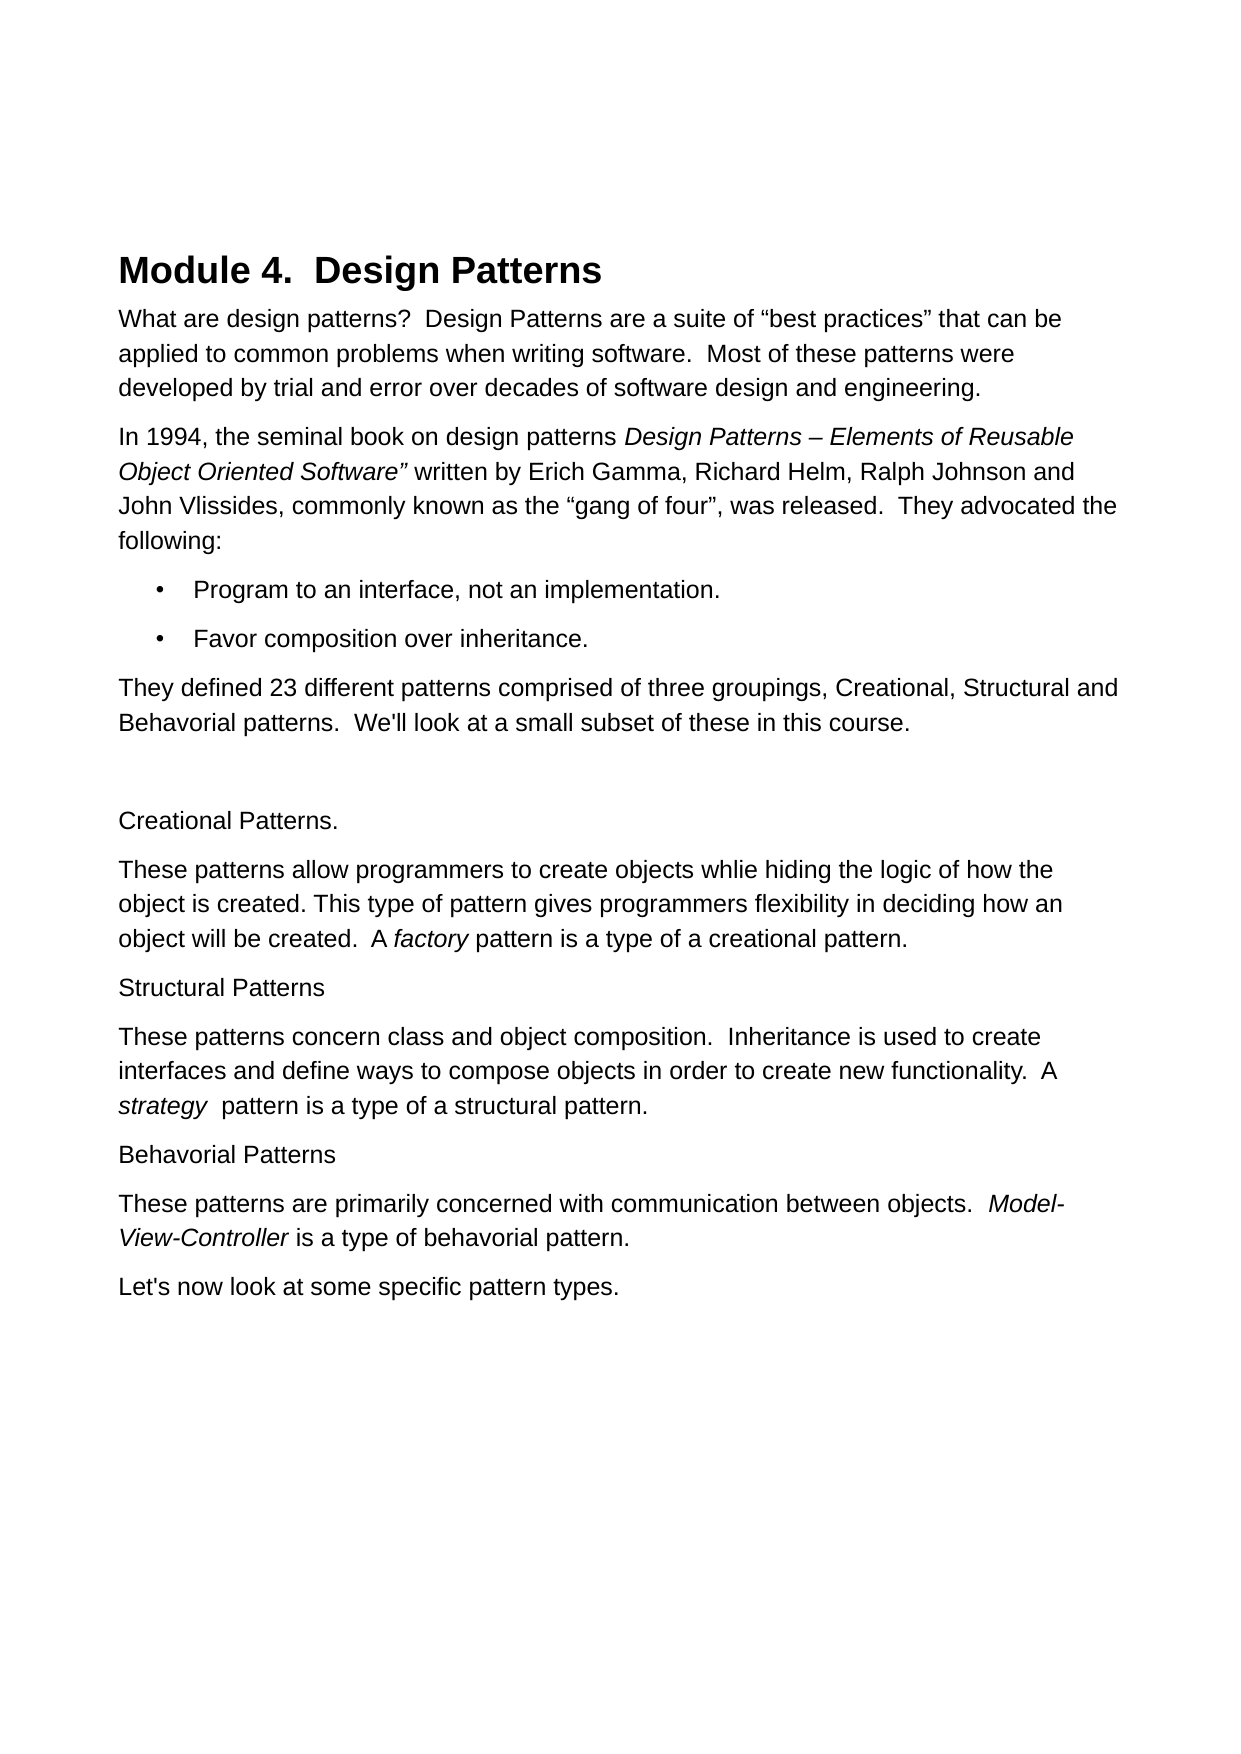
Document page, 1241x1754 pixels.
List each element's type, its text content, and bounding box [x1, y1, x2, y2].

list Favor composition over inheritance. [156, 624, 1122, 653]
subtitle Module 4. Design Patterns [118, 248, 1122, 292]
text In 1994, the seminal book on design patterns Design Patterns – Elements of Reusable Object Oriented Software” written by Erich Gamma, Richard Helm, Ralph Johnson and John Vlissides, commonly known as the “gang of four”, was released. They advocated the following: [118, 422, 1122, 554]
text Let's now look at some specific pattern types. [118, 1272, 1122, 1301]
list Program to an interface, not an implementation. [156, 575, 1122, 603]
text They defined 23 different patterns comprised of three groupings, Creational, Structural and Behavorial patterns. We'll look at a small subset of these in this course. [118, 673, 1122, 736]
text These patterns concern class and object composition. Inheritance is used to create interfaces and define ways to compose objects in order to create new functionality. A strategy pattern is a type of a structural pattern. [118, 1022, 1122, 1119]
text Behavorial Patterns [118, 1140, 1122, 1168]
text Structural Patterns [118, 973, 1122, 1001]
text What are design patterns? Design Patterns are a suite of “best practices” that can be applied to common problems when writing software. Most of these patterns were developed by trial and error over decades of software design and engineering. [118, 304, 1122, 402]
text These patterns are primarily concerned with communication between objects. Model-View-Controller is a type of behavorial pattern. [118, 1189, 1122, 1252]
text These patterns allow programmers to create objects whlie hiding the logic of how the object is created. This type of pattern gives programmers flexibility in deciding how an object will be created. A factory pattern is a type of a creational pattern. [118, 855, 1122, 952]
text Creational Patterns. [118, 806, 1122, 834]
